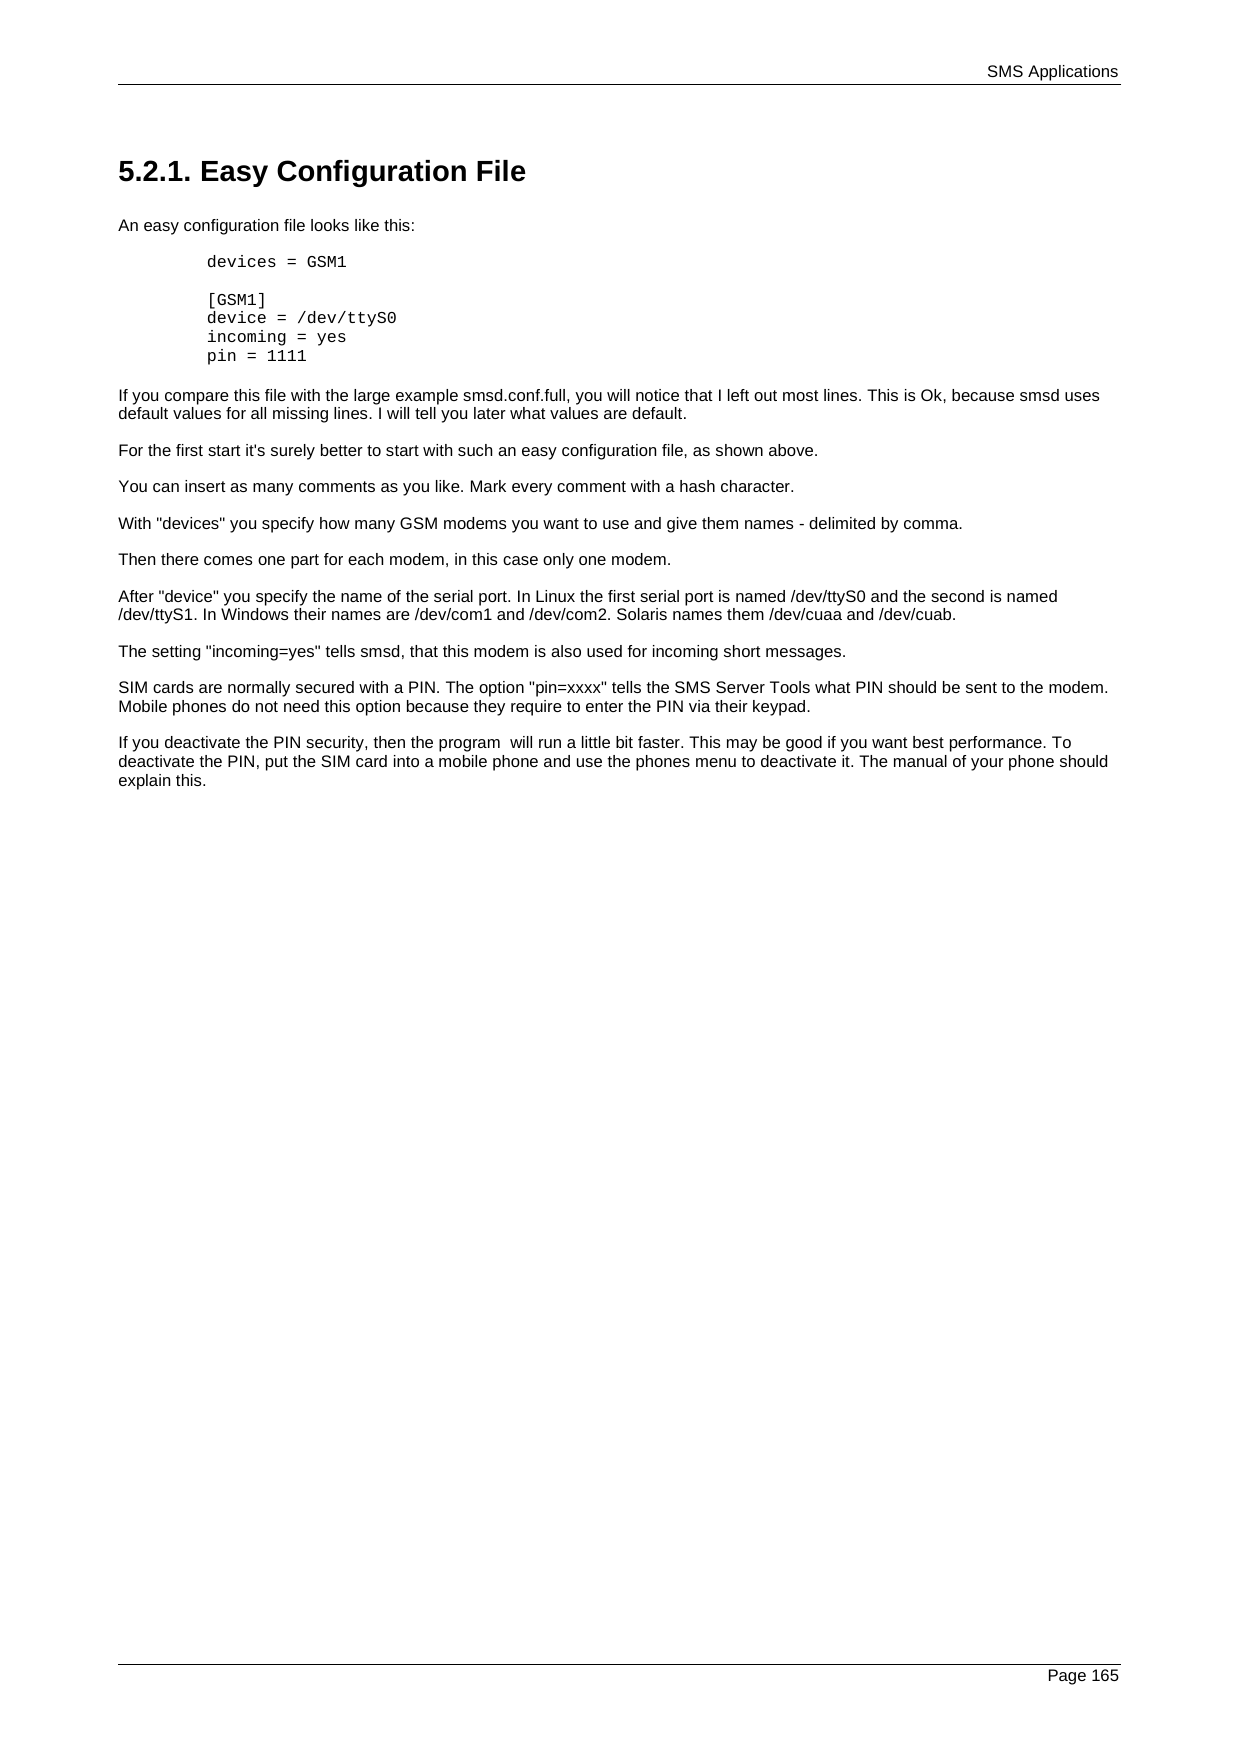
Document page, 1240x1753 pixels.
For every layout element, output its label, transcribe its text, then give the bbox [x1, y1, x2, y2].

text devices = GSM1 [GSM1] device = /dev/ttyS0 incoming = yes pin = 1111 [207, 253, 1121, 367]
text Then there comes one part for each modem, in this case only one modem. [118, 550, 1121, 569]
text The setting "incoming=yes" tells smsd, that this modem is also used for incoming short messages. [118, 642, 1121, 661]
text You can insert as many comments as you like. Mark every comment with a hash character. [118, 477, 1121, 496]
text SIM cards are normally secured with a PIN. The option "pin=xxxx" tells the SMS Server Tools what PIN should be sent to the modem. Mobile phones do not need this option because they require to enter the PIN via their keypad. [118, 678, 1121, 716]
text If you compare this file with the large example smsd.conf.full, you will notice that I left out most lines. This is Ok, because smsd uses default values for all missing lines. I will tell you later what values are default. [118, 386, 1121, 423]
text With "devices" you specify how many GSM modems you want to use and give them names - delimited by comma. [118, 514, 1121, 533]
subtitle Easy Configuration File [118, 154, 1121, 187]
text After "device" you specify the name of the serial port. In Linux the first serial port is named /dev/ttyS0 and the second is named /dev/ttyS1. In Windows their names are /dev/com1 and /dev/com2. Solaris names them /dev/cuaa and /dev/cuab. [118, 587, 1121, 624]
text An easy configuration file looks like this: [118, 217, 1121, 235]
text If you deactivate the PIN security, then the program will run a little bit faster. This may be good if you want best performance. To deactivate the PIN, put the SIM card into a mobile phone and use the phones menu to deactivate it. The manual of your phone should explain this. [118, 734, 1121, 790]
text For the first start it's surely better to start with such an easy configuration file, as shown above. [118, 441, 1121, 460]
